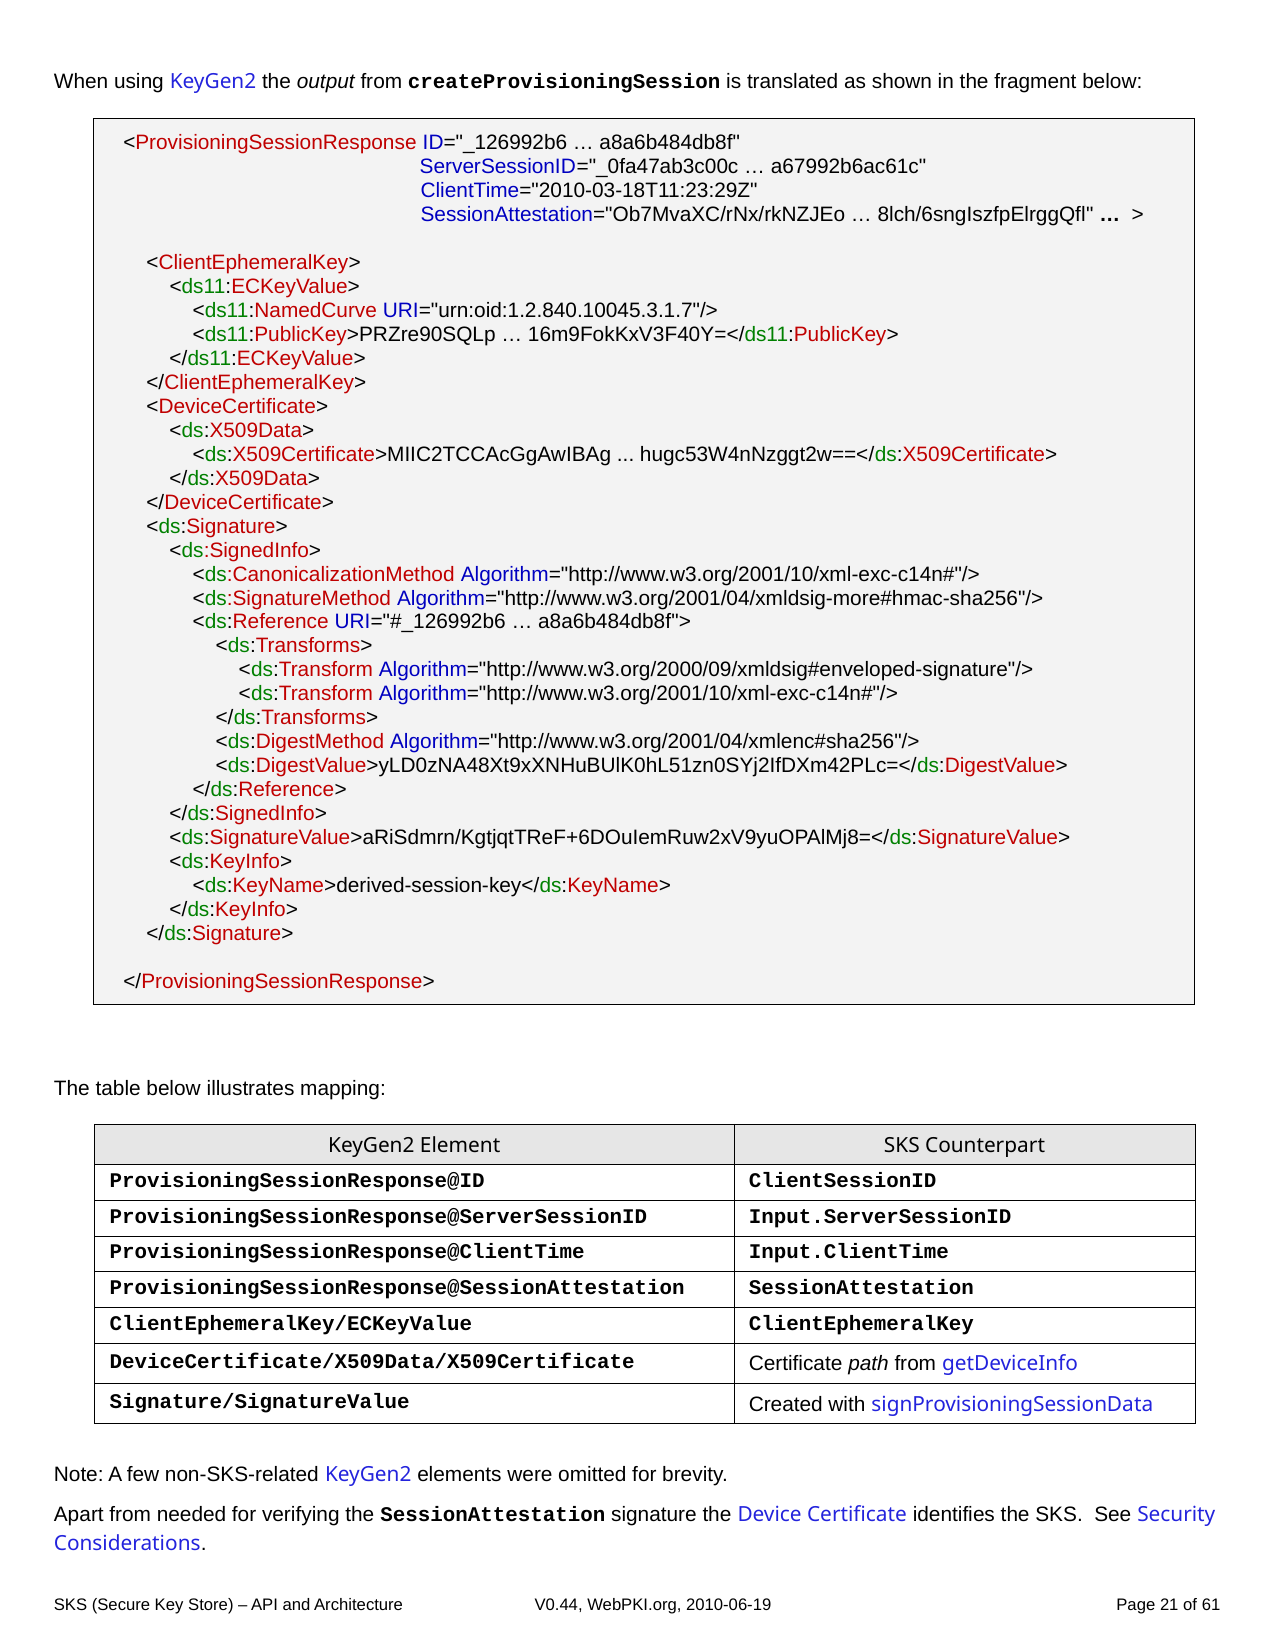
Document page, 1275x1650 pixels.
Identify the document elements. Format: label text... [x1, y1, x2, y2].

text The table below illustrates mapping: [54, 1076, 1221, 1124]
table_cell SessionAttestation [735, 1272, 1195, 1307]
table_cell DeviceCertificate/X509Data/X509Certificate [95, 1344, 734, 1383]
table_cell Created with signProvisioningSessionData [735, 1384, 1195, 1423]
table_cell ProvisioningSessionResponse@ServerSessionID [95, 1201, 734, 1236]
table_cell Input.ServerSessionID [735, 1201, 1195, 1236]
table_cell ProvisioningSessionResponse@SessionAttestation [95, 1272, 734, 1307]
table_cell Signature/SignatureValue [95, 1384, 734, 1423]
table_cell ClientEphemeralKey/ECKeyValue [95, 1308, 734, 1342]
table_cell ClientEphemeralKey [735, 1308, 1195, 1342]
text When using KeyGen2 the output from createProvisioningSession is translated as shown in the fragment below: [54, 66, 1221, 118]
table_cell Input.ClientTime [735, 1237, 1195, 1271]
text Note: A few non-SKS-related KeyGen2 elements were omitted for brevity. [54, 1459, 1221, 1487]
table_header KeyGen2 Element [95, 1125, 734, 1164]
table_cell ProvisioningSessionResponse@ID [95, 1165, 734, 1200]
table_header <ProvisioningSessionResponse ID="_126992b6 … a8a6b484db8f" ServerSessionID="_0fa47ab3c00c … a67992b6ac61c" ClientTime="2010-03-18T11:23:29Z" SessionAttestation="Ob7MvaXC/rNx/rkNZJEo … 8lch/6sngIszfpElrggQfl" … > <ClientEphemeralKey> <ds11:ECKeyValue> <ds11:NamedCurve URI="urn:oid:1.2.840.10045.3.1.7"/> <ds11:PublicKey>PRZre90SQLp … 16m9FokKxV3F40Y=</ds11:PublicKey> </ds11:ECKeyValue> </ClientEphemeralKey> <DeviceCertificate> <ds:X509Data> <ds:X509Certificate>MIIC2TCCAcGgAwIBAg ... hugc53W4nNzggt2w==</ds:X509Certificate> </ds:X509Data> </DeviceCertificate> <ds:Signature> <ds:SignedInfo> <ds:CanonicalizationMethod Algorithm="http://www.w3.org/2001/10/xml-exc-c14n#"/> <ds:SignatureMethod Algorithm="http://www.w3.org/2001/04/xmldsig-more#hmac-sha256"/> <ds:Reference URI="#_126992b6 … a8a6b484db8f"> <ds:Transforms> <ds:Transform Algorithm="http://www.w3.org/2000/09/xmldsig#enveloped-signature"/> <ds:Transform Algorithm="http://www.w3.org/2001/10/xml-exc-c14n#"/> </ds:Transforms> <ds:DigestMethod Algorithm="http://www.w3.org/2001/04/xmlenc#sha256"/> <ds:DigestValue>yLD0zNA48Xt9xXNHuBUlK0hL51zn0SYj2IfDXm42PLc=</ds:DigestValue> </ds:Reference> </ds:SignedInfo> <ds:SignatureValue>aRiSdmrn/KgtjqtTReF+6DOuIemRuw2xV9yuOPAlMj8=</ds:SignatureValue> <ds:KeyInfo> <ds:KeyName>derived-session-key</ds:KeyName> </ds:KeyInfo> </ds:Signature> </ProvisioningSessionResponse> [94, 119, 1194, 1004]
table_header SKS Counterpart [735, 1125, 1195, 1164]
table_cell Certificate path from getDeviceInfo [735, 1344, 1195, 1383]
table_cell ProvisioningSessionResponse@ClientTime [95, 1237, 734, 1271]
table_cell ClientSessionID [735, 1165, 1195, 1200]
text Apart from needed for verifying the SessionAttestation signature the Device Certificate identifies the SKS. See Security Considerations. [54, 1499, 1221, 1556]
